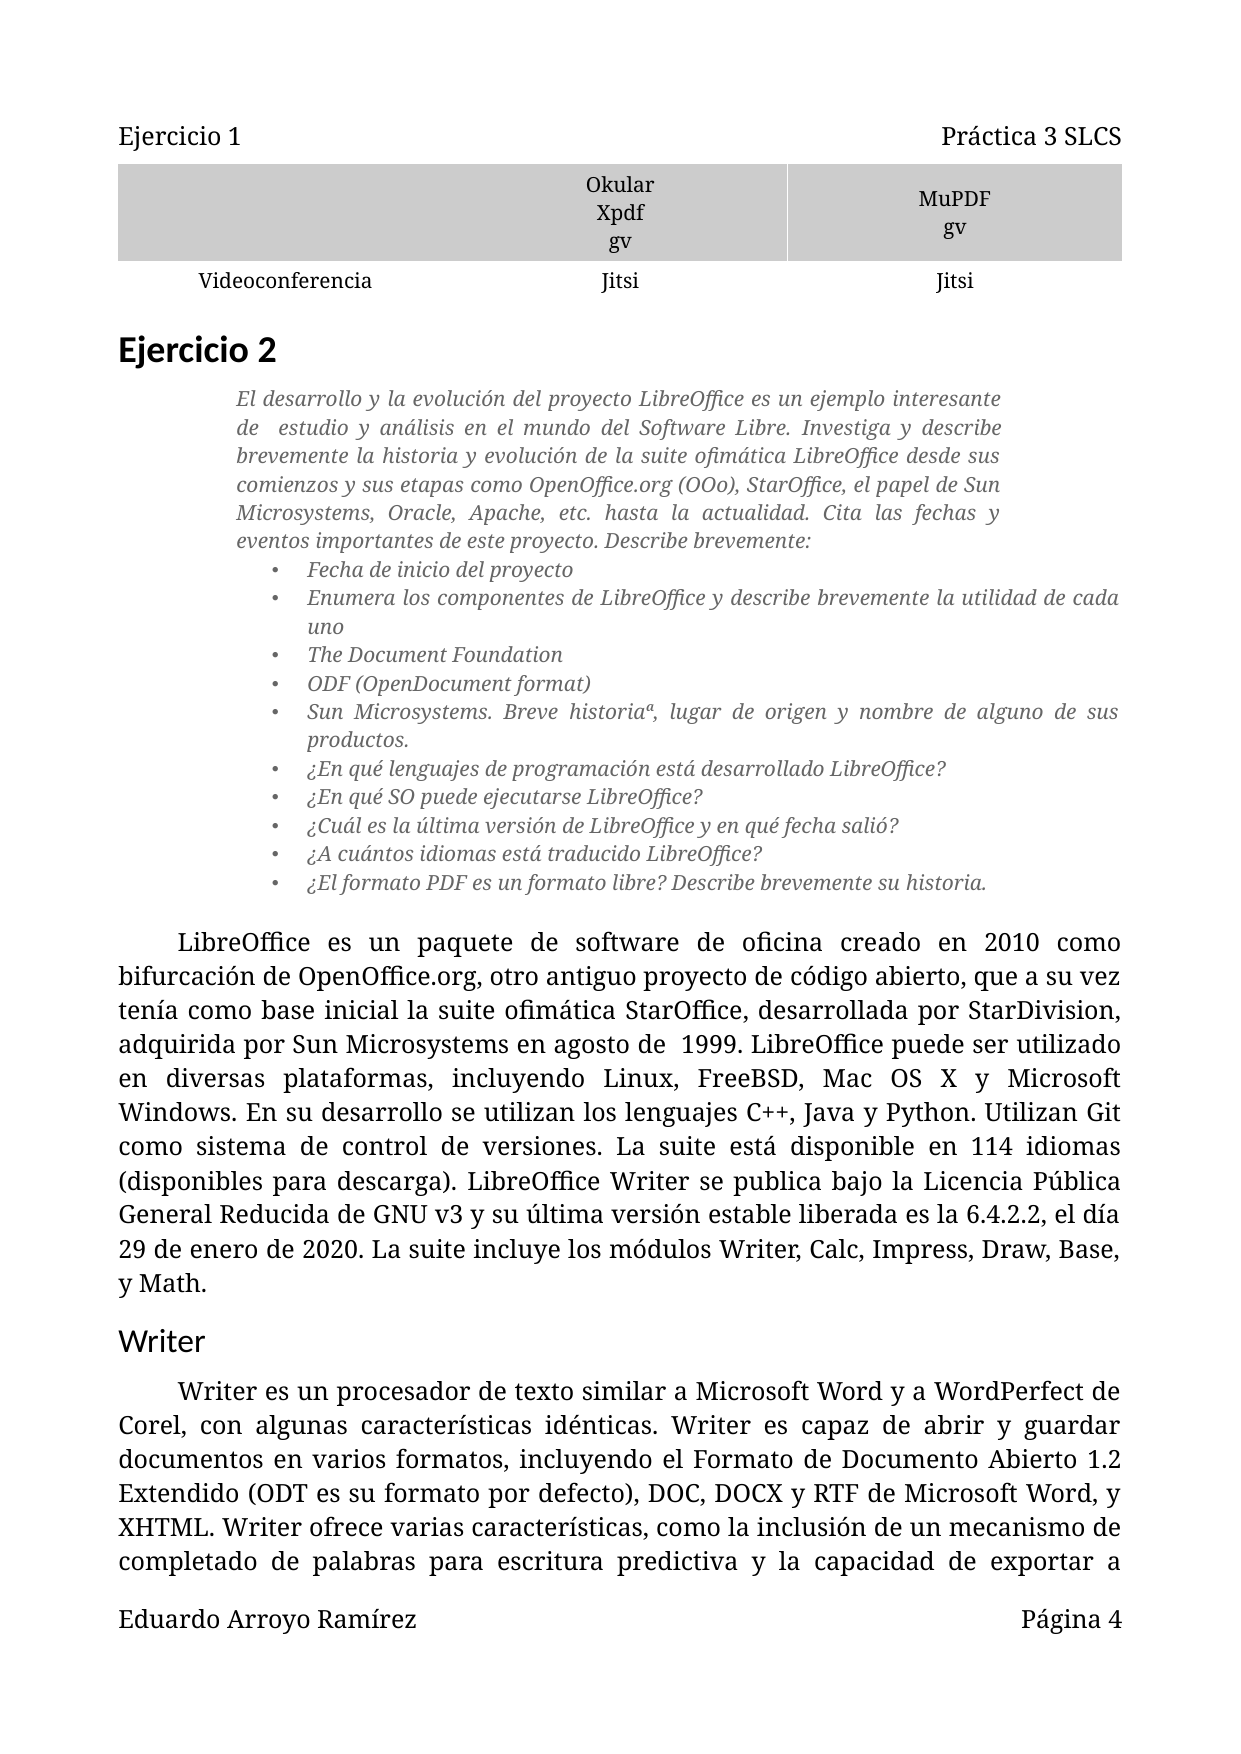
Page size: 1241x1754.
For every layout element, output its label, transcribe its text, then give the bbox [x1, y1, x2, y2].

list ¿En qué lenguajes de programación está desarrollado LibreOffice? [272, 754, 1122, 782]
list Sun Microsystems. Breve historiaª, lugar de origen y nombre de alguno de sus productos. [272, 697, 1122, 754]
text LibreOffice es un paquete de software de oficina creado en 2010 como bifurcación de OpenOffice.org, otro antiguo proyecto de código abierto, que a su vez tenía como base inicial la suite ofimática StarOffice, desarrollada por StarDivision, adquirida por Sun Microsystems en agosto de 1999. LibreOffice puede ser utilizado en diversas plataformas, incluyendo Linux, FreeBSD, Mac OS X y Microsoft Windows. En su desarrollo se utilizan los lenguajes C++, Java y Python. Utilizan Git como sistema de control de versiones. La suite está disponible en 114 idiomas (disponibles para descarga). LibreOffice Writer se publica bajo la Licencia Pública General Reducida de GNU v3 y su última versión estable liberada es la 6.4.2.2, el día 29 de enero de 2020. La suite incluye los módulos Writer, Calc, Impress, Draw, Base, y Math. [118, 925, 1122, 1299]
list ¿A cuántos idiomas está traducido LibreOffice? [272, 839, 1122, 868]
list ¿En qué SO puede ejecutarse LibreOffice? [272, 782, 1122, 811]
table_cell Okular Xpdf gv [453, 164, 787, 261]
text Writer es un procesador de texto similar a Microsoft Word y a WordPerfect de Corel, con algunas características idénticas. Writer es capaz de abrir y guardar documentos en varios formatos, incluyendo el Formato de Documento Abierto 1.2 Extendido (ODT es su formato por defecto), DOC, DOCX y RTF de Microsoft Word, y XHTML. Writer ofrece varias características, como la inclusión de un mecanismo de completado de palabras para escritura predictiva y la capacidad de exportar a [118, 1374, 1122, 1578]
list ¿Cuál es la última versión de LibreOffice y en qué fecha salió? [272, 811, 1122, 839]
list Fecha de inicio del proyecto [272, 555, 1122, 583]
subtitle Ejercicio 2 [118, 326, 1122, 372]
list The Document Foundation [272, 640, 1122, 669]
table_cell Jitsi [788, 261, 1122, 301]
text El desarrollo y la evolución del proyecto LibreOffice es un ejemplo interesante de estudio y análisis en el mundo del Software Libre. Investiga y describe brevemente la historia y evolución de la suite ofimática LibreOffice desde sus comienzos y sus etapas como OpenOffice.org (OOo), StarOffice, el papel de Sun Microsystems, Oracle, Apache, etc. hasta la actualidad. Cita las fechas y eventos importantes de este proyecto. Describe brevemente: [236, 384, 1004, 555]
list ¿El formato PDF es un formato libre? Describe brevemente su historia. [272, 868, 1122, 896]
subtitle Writer [118, 1320, 1122, 1361]
table_cell Videoconferencia [118, 261, 453, 301]
table_cell [118, 164, 453, 261]
list ODF (OpenDocument format) [272, 669, 1122, 697]
table_cell Jitsi [453, 261, 787, 301]
table_cell MuPDF gv [788, 164, 1122, 261]
list Enumera los componentes de LibreOffice y describe brevemente la utilidad de cada uno [272, 583, 1122, 640]
